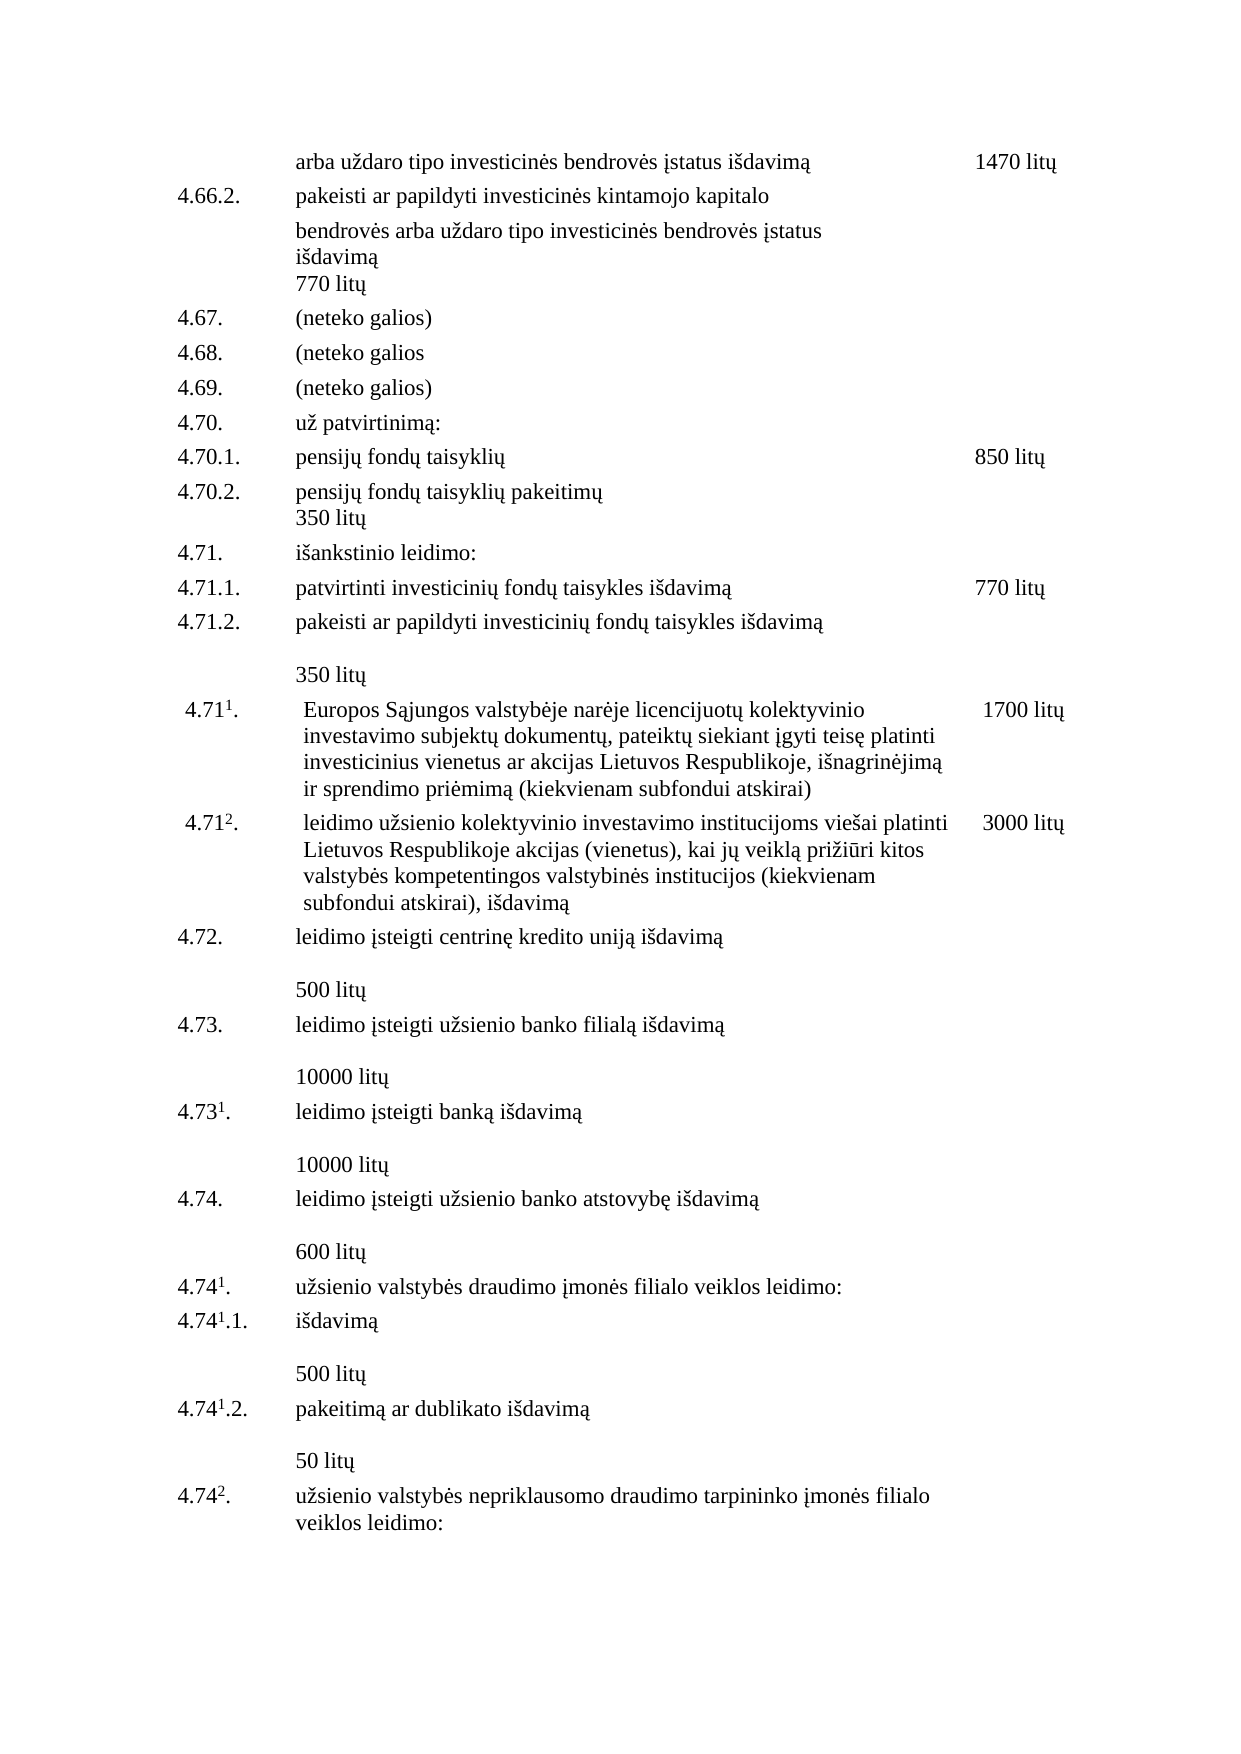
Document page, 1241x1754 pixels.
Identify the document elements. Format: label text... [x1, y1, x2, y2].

table_cell 3000 litų [971, 810, 1129, 923]
text 4.741. užsienio valstybės draudimo įmonės filialo veiklos leidimo: [177, 1273, 945, 1299]
text 4.71.1. patvirtinti investicinių fondų taisykles išdavimą 770 litų [177, 574, 1181, 600]
text 4.72. leidimo įsteigti centrinę kredito uniją išdavimą 500 litų [177, 923, 945, 1002]
text 4.71. išankstinio leidimo: [177, 539, 945, 565]
text 4.66.2. pakeisti ar papildyti investicinės kintamojo kapitalo [177, 182, 1122, 209]
text bendrovės arba uždaro tipo investicinės bendrovės įstatus išdavimą 770 litų [177, 217, 945, 296]
text 4.68. (neteko galios [177, 339, 945, 366]
text 4.74. leidimo įsteigti užsienio banko atstovybę išdavimą 600 litų [177, 1185, 945, 1264]
text 4.70. už patvirtinimą: [177, 408, 945, 435]
text 4.70.2. pensijų fondų taisyklių pakeitimų 350 litų [177, 478, 945, 531]
table_header Europos Sąjungos valstybėje narėje licencijuotų kolektyvinio investavimo subjektų dokumentų, pateiktų siekiant įgyti teisę platinti investicinius vienetus ar akcijas Lietuvos Respublikoje, išnagrinėjimą ir sprendimo priėmimą (kiekvienam subfondui atskirai) [292, 696, 971, 809]
table_cell 4.712. [174, 810, 292, 923]
text 4.67. (neteko galios) [177, 304, 945, 331]
text 4.70.1. pensijų fondų taisyklių 850 litų [177, 443, 1167, 469]
text 4.741.1. išdavimą 500 litų [177, 1307, 945, 1387]
table_header 4.711. [174, 696, 292, 809]
text 4.71.2. pakeisti ar papildyti investicinių fondų taisykles išdavimą 350 litų [177, 608, 945, 687]
table_header 1700 litų [971, 696, 1129, 809]
text 4.742. užsienio valstybės nepriklausomo draudimo tarpininko įmonės filialo veiklos leidimo: [177, 1482, 945, 1535]
text 4.69. (neteko galios) [177, 374, 945, 400]
table_cell leidimo užsienio kolektyvinio investavimo institucijoms viešai platinti Lietuvos Respublikoje akcijas (vienetus), kai jų veiklą prižiūri kitos valstybės kompetentingos valstybinės institucijos (kiekvienam subfondui atskirai), išdavimą [292, 810, 971, 923]
text arba uždaro tipo investicinės bendrovės įstatus išdavimą 1470 litų [177, 148, 1122, 174]
text 4.731. leidimo įsteigti banką išdavimą 10000 litų [177, 1098, 945, 1177]
text 4.73. leidimo įsteigti užsienio banko filialą išdavimą 10000 litų [177, 1011, 945, 1090]
text 4.741.2. pakeitimą ar dublikato išdavimą 50 litų [177, 1395, 945, 1474]
